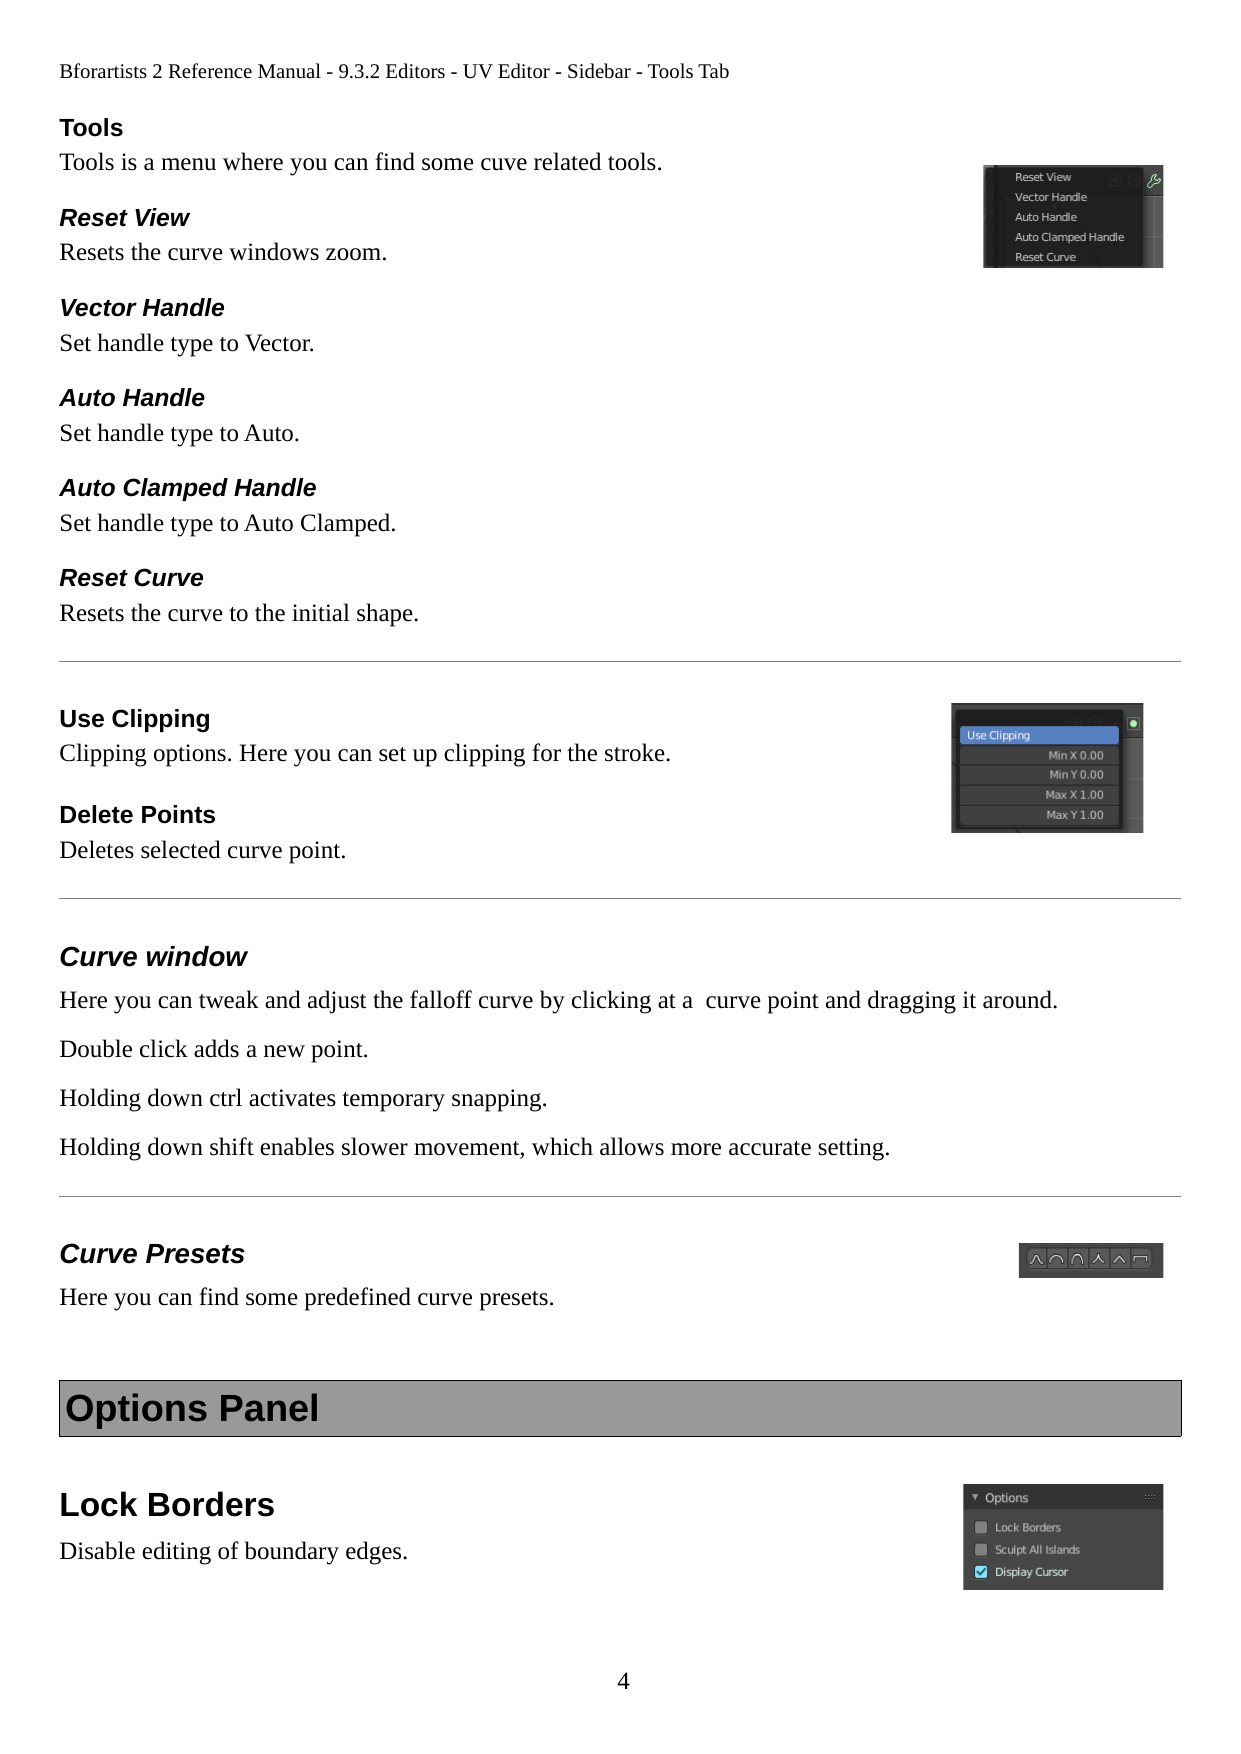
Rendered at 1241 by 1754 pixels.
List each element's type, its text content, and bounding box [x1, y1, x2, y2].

subtitle Curve Presets [59, 1238, 1181, 1270]
text Set handle type to Auto Clamped. [59, 508, 1181, 537]
text Here you can tweak and adjust the falloff curve by clicking at a curve point and dragging it around. [59, 985, 1181, 1014]
subtitle [1144, 800, 1181, 828]
subtitle Tools [59, 113, 1181, 141]
text Clipping options. Here you can set up clipping for the stroke. [59, 738, 951, 767]
text Holding down shift enables slower movement, which allows more accurate setting. [59, 1132, 1181, 1161]
text Holding down ctrl activates temporary snapping. [59, 1083, 1181, 1112]
text Here you can find some predefined curve presets. [59, 1282, 1181, 1311]
text Tools is a menu where you can find some cuve related tools. [59, 147, 1181, 176]
subtitle Lock Borders [59, 1485, 963, 1524]
subtitle Reset Curve [59, 563, 1181, 592]
subtitle Reset View [59, 203, 983, 231]
subtitle Delete Points [59, 800, 951, 828]
text Resets the curve windows zoom. [59, 237, 983, 266]
table_header Options Panel [60, 1381, 1181, 1436]
subtitle [1164, 1485, 1181, 1524]
subtitle Curve window [59, 941, 1181, 972]
subtitle Use Clipping [59, 704, 951, 732]
text Disable editing of boundary edges. [59, 1536, 963, 1565]
picture [951, 703, 1144, 833]
text Double click adds a new point. [59, 1034, 1181, 1063]
picture [983, 165, 1164, 268]
text Set handle type to Vector. [59, 328, 1181, 356]
picture [1018, 1243, 1164, 1278]
picture [963, 1484, 1164, 1590]
subtitle Auto Clamped Handle [59, 473, 1181, 502]
subtitle [1144, 704, 1181, 732]
subtitle Auto Handle [59, 383, 1181, 411]
text Set handle type to Auto. [59, 418, 1181, 446]
subtitle [1164, 203, 1181, 231]
subtitle Vector Handle [59, 293, 1181, 321]
text Resets the curve to the initial shape. [59, 598, 1181, 627]
text Deletes selected curve point. [59, 835, 1181, 863]
